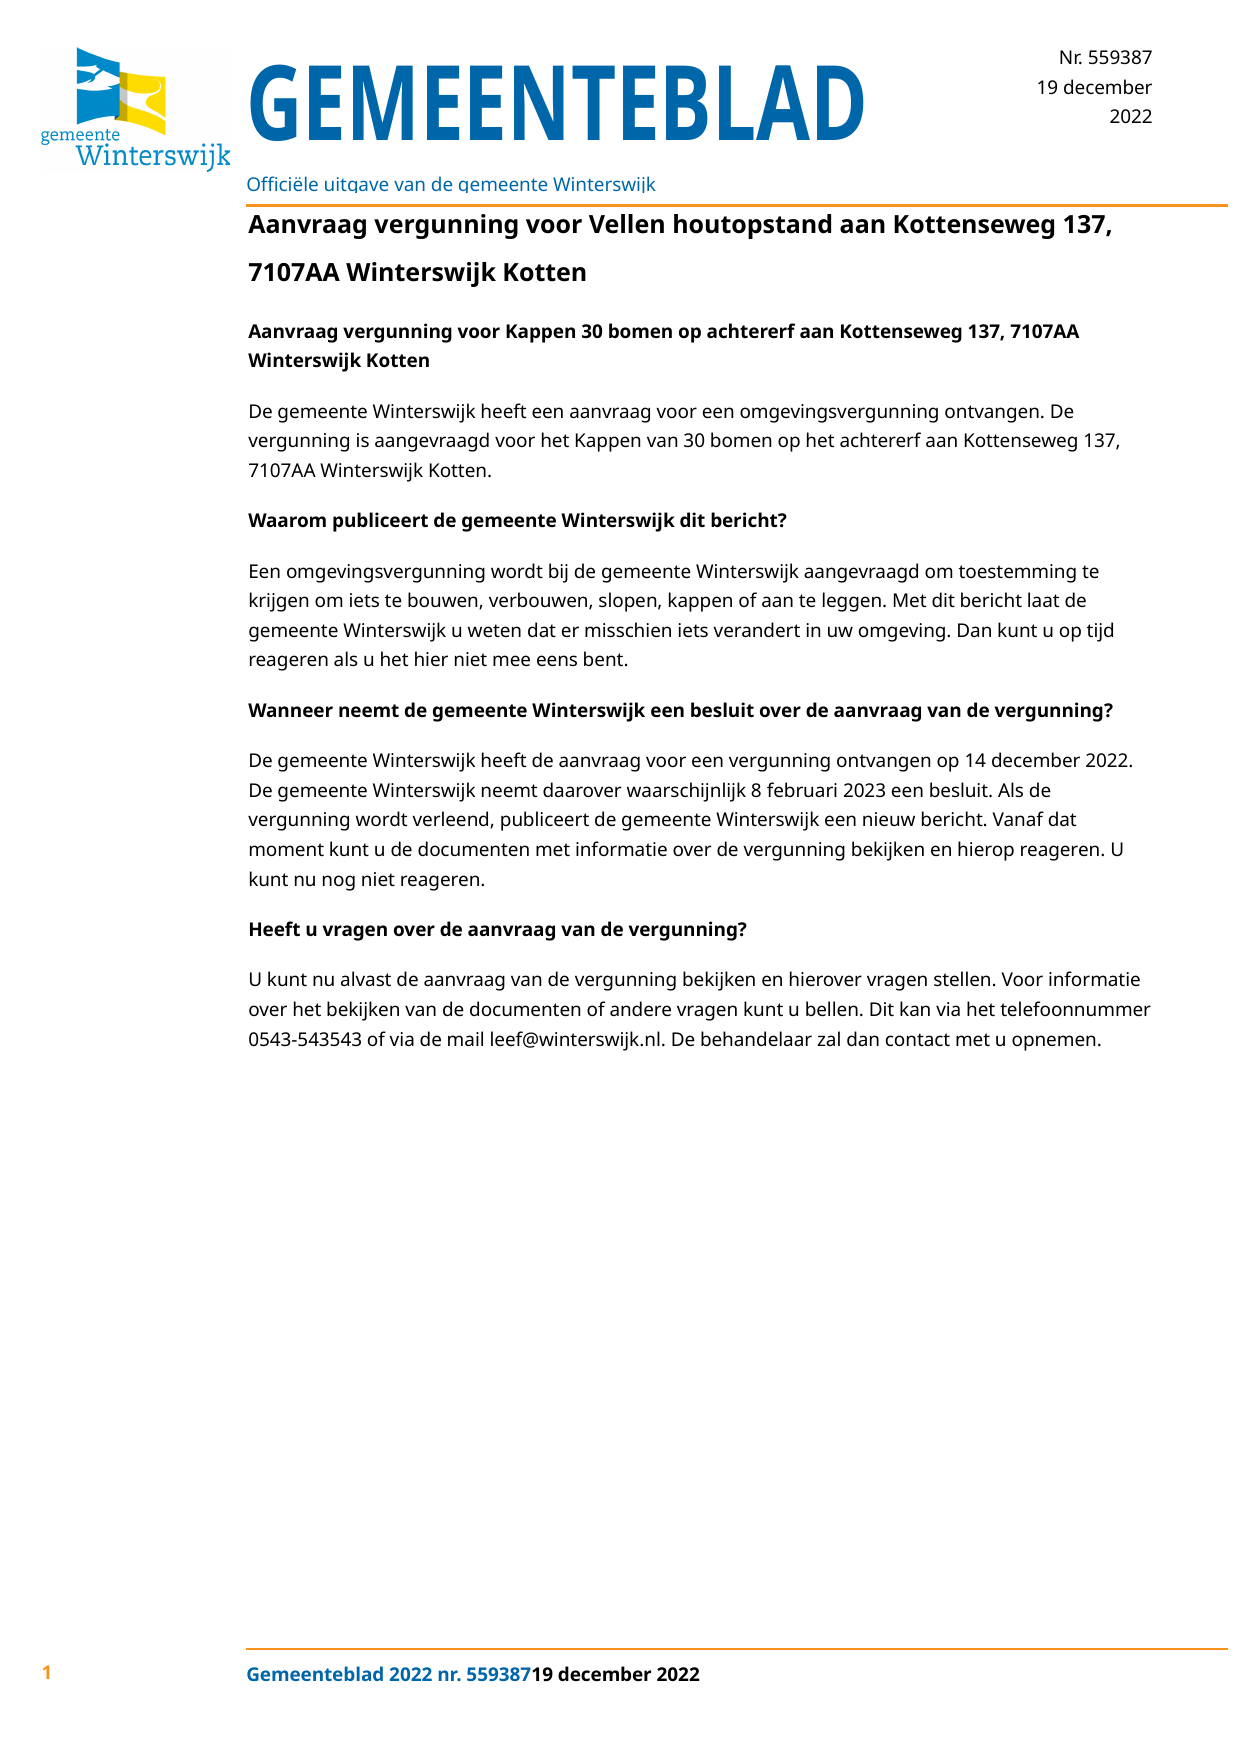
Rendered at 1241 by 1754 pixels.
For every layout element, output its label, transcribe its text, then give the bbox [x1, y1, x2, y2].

picture [225, 153, 231, 162]
text Waarom publiceert de gemeente Winterswijk dit bericht? [248, 507, 1152, 533]
text Aanvraag vergunning voor Vellen houtopstand aan Kottenseweg 137, 7107AA Winterswijk Kotten [248, 207, 1152, 288]
text De gemeente Winterswijk heeft de aanvraag voor een vergunning ontvangen op 14 december 2022. De gemeente Winterswijk neemt daarover waarschijnlijk 8 februari 2023 een besluit. Als de vergunning wordt verleend, publiceert de gemeente Winterswijk een nieuw bericht. Vanaf dat moment kunt u de documenten met informatie over de vergunning bekijken en hierop reageren. U kunt nu nog niet reageren. [248, 747, 1152, 892]
text U kunt nu alvast de aanvraag van de vergunning bekijken en hierover vragen stellen. Voor informatie over het bekijken van de documenten of andere vragen kunt u bellen. Dit kan via het telefoonnummer 0543-543543 of via de mail leef@winterswijk.nl. De behandelaar zal dan contact met u opnemen. [248, 967, 1152, 1052]
text De gemeente Winterswijk heeft een aanvraag voor een omgevingsvergunning ontvangen. De vergunning is aangevraagd voor het Kappen van 30 bomen op het achtererf aan Kottenseweg 137, 7107AA Winterswijk Kotten. [248, 398, 1152, 483]
text Heeft u vragen over de aanvraag van de vergunning? [248, 916, 1152, 942]
text Een omgevingsvergunning wordt bij de gemeente Winterswijk aangevraagd om toestemming te krijgen om iets te bouwen, verbouwen, slopen, kappen of aan te leggen. Met dit bericht laat de gemeente Winterswijk u weten dat er misschien iets verandert in uw omgeving. Dan kunt u op tijd reageren als u het hier niet mee eens bent. [248, 558, 1152, 672]
text Wanneer neemt de gemeente Winterswijk een besluit over de aanvraag van de vergunning? [248, 697, 1152, 723]
picture [41, 47, 231, 172]
text Aanvraag vergunning voor Kappen 30 bomen op achtererf aan Kottenseweg 137, 7107AA Winterswijk Kotten [248, 318, 1152, 373]
